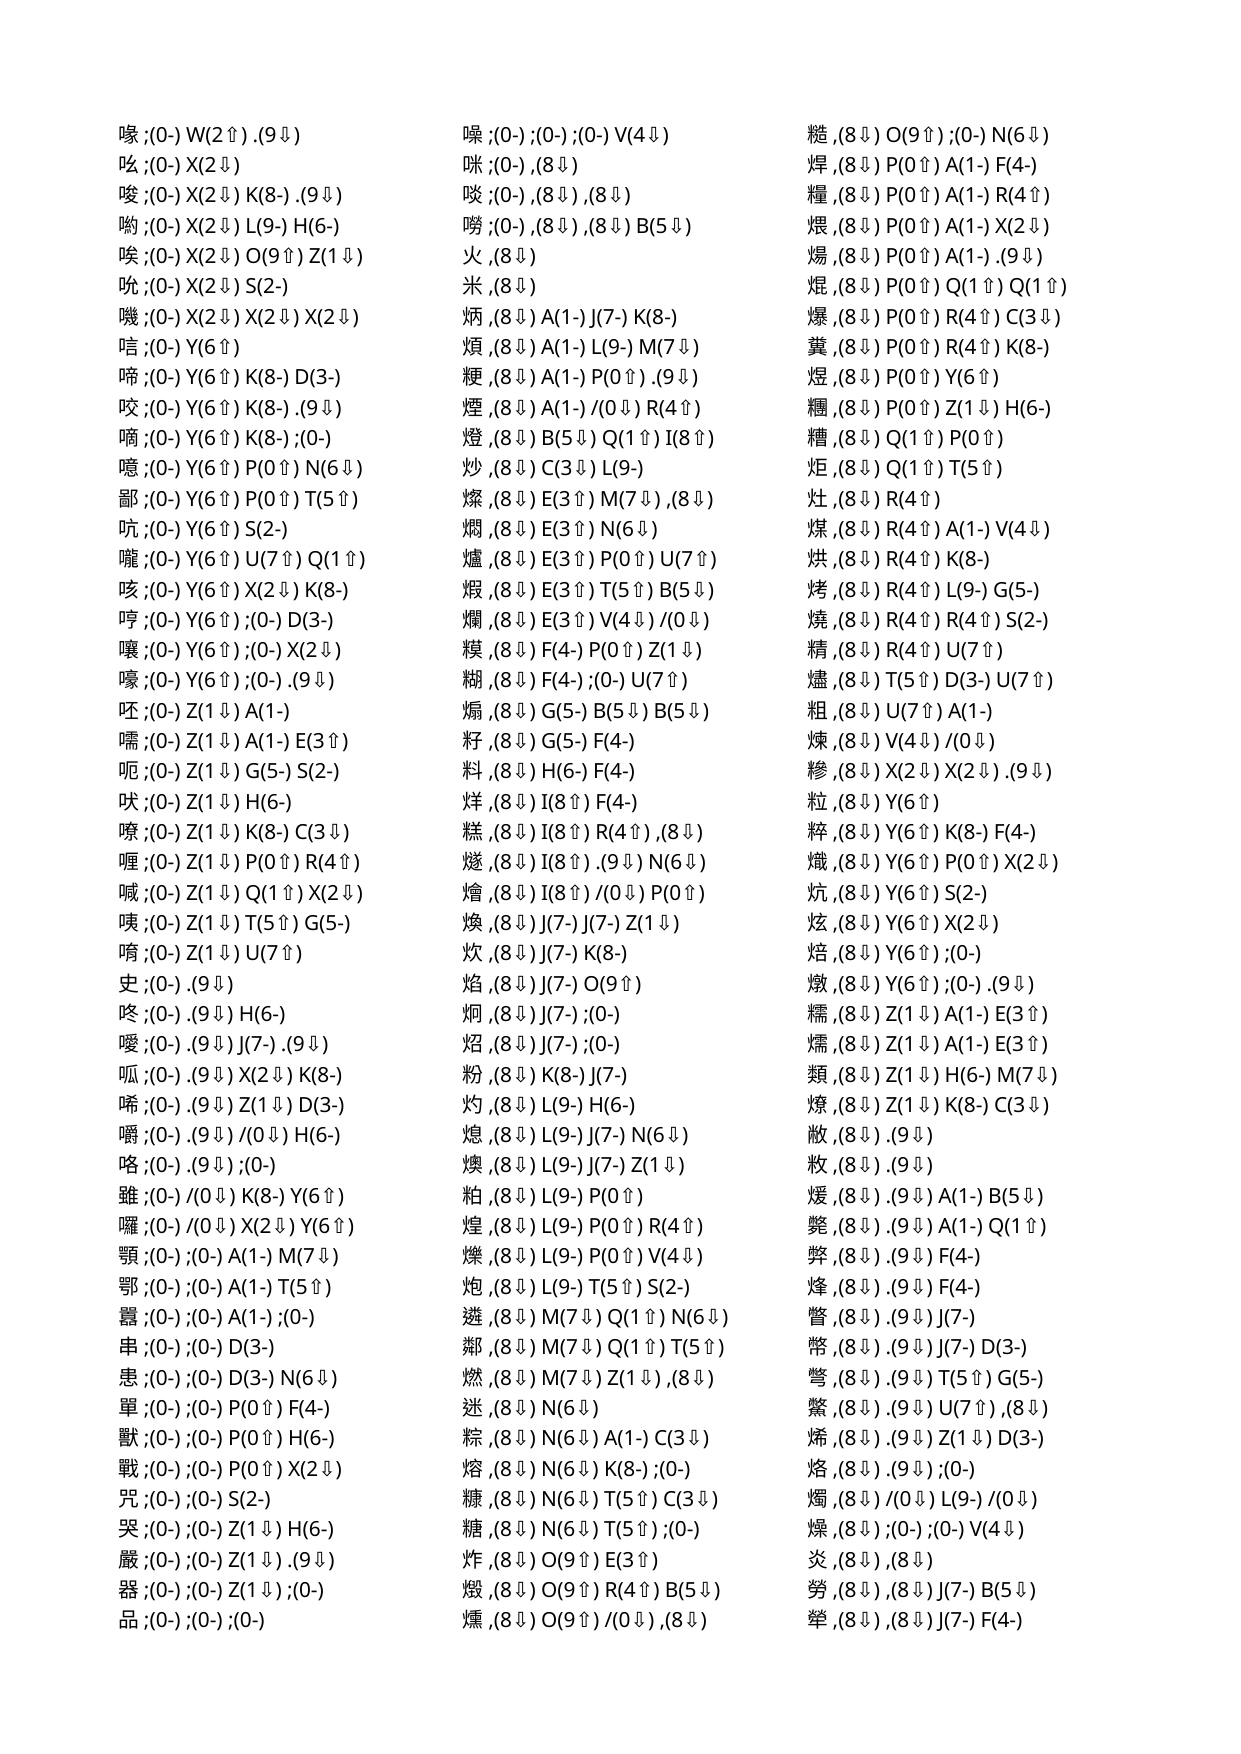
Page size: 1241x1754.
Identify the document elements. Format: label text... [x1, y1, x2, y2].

text 粽 ,(8⇩) N(6⇩) A(1-) C(3⇩) [462, 1422, 777, 1452]
text 焰 ,(8⇩) J(7-) O(9⇧) [462, 967, 777, 997]
text 煬 ,(8⇩) P(0⇧) A(1-) .(9⇩) [807, 239, 1122, 270]
text 單 ;(0-) ;(0-) P(0⇧) F(4-) [118, 1391, 433, 1422]
text 嘰 ;(0-) X(2⇩) X(2⇩) X(2⇩) [118, 300, 433, 330]
text 糯 ,(8⇩) Z(1⇩) A(1-) E(3⇧) [807, 997, 1122, 1027]
text 遴 ,(8⇩) M(7⇩) Q(1⇧) N(6⇩) [462, 1300, 777, 1331]
text 炯 ,(8⇩) J(7-) ;(0-) [462, 997, 777, 1027]
text 噪 ;(0-) ;(0-) ;(0-) V(4⇩) [462, 118, 777, 148]
text 喲 ;(0-) X(2⇩) L(9-) H(6-) [118, 209, 433, 239]
text 煌 ,(8⇩) L(9-) P(0⇧) R(4⇧) [462, 1209, 777, 1240]
text 烽 ,(8⇩) .(9⇩) F(4-) [807, 1270, 1122, 1300]
text 咦 ;(0-) Z(1⇩) T(5⇧) G(5-) [118, 906, 433, 937]
text 炊 ,(8⇩) J(7-) K(8-) [462, 937, 777, 967]
text 灼 ,(8⇩) L(9-) H(6-) [462, 1088, 777, 1118]
text 煨 ,(8⇩) P(0⇧) A(1-) X(2⇩) [807, 209, 1122, 239]
text 雖 ;(0-) /(0⇩) K(8-) Y(6⇧) [118, 1179, 433, 1209]
text 弊 ,(8⇩) .(9⇩) F(4-) [807, 1240, 1122, 1270]
text 咬 ;(0-) Y(6⇧) K(8-) .(9⇩) [118, 391, 433, 421]
text 炒 ,(8⇩) C(3⇩) L(9-) [462, 452, 777, 482]
text 煽 ,(8⇩) G(5-) B(5⇩) B(5⇩) [462, 694, 777, 724]
text 糢 ,(8⇩) F(4-) P(0⇧) Z(1⇩) [462, 633, 777, 664]
text 唁 ;(0-) Y(6⇧) [118, 330, 433, 361]
text 糧 ,(8⇩) P(0⇧) A(1-) R(4⇧) [807, 179, 1122, 209]
text 啖 ;(0-) ,(8⇩) ,(8⇩) [462, 179, 777, 209]
text 煆 ,(8⇩) E(3⇧) T(5⇧) B(5⇩) [462, 573, 777, 603]
text 患 ;(0-) ;(0-) D(3-) N(6⇩) [118, 1361, 433, 1391]
text 嘹 ;(0-) Z(1⇩) K(8-) C(3⇩) [118, 815, 433, 846]
text 燎 ,(8⇩) Z(1⇩) K(8-) C(3⇩) [807, 1088, 1122, 1118]
text 煉 ,(8⇩) V(4⇩) /(0⇩) [807, 724, 1122, 755]
text 嚴 ;(0-) ;(0-) Z(1⇩) .(9⇩) [118, 1543, 433, 1573]
text 嚼 ;(0-) .(9⇩) /(0⇩) H(6-) [118, 1118, 433, 1149]
text 烯 ,(8⇩) .(9⇩) Z(1⇩) D(3-) [807, 1422, 1122, 1452]
text 嚷 ;(0-) Y(6⇧) ;(0-) X(2⇩) [118, 633, 433, 664]
text 吆 ;(0-) X(2⇩) [118, 148, 433, 179]
text 唉 ;(0-) X(2⇩) O(9⇧) Z(1⇩) [118, 239, 433, 270]
text 嚨 ;(0-) Y(6⇧) U(7⇧) Q(1⇧) [118, 542, 433, 573]
text 迷 ,(8⇩) N(6⇩) [462, 1391, 777, 1422]
text 糟 ,(8⇩) Q(1⇧) P(0⇧) [807, 421, 1122, 452]
text 粒 ,(8⇩) Y(6⇧) [807, 785, 1122, 815]
text 喊 ;(0-) Z(1⇩) Q(1⇧) X(2⇩) [118, 876, 433, 906]
text 燦 ,(8⇩) E(3⇧) M(7⇩) ,(8⇩) [462, 482, 777, 512]
text 糕 ,(8⇩) I(8⇧) R(4⇧) ,(8⇩) [462, 815, 777, 846]
text 燻 ,(8⇩) O(9⇧) /(0⇩) ,(8⇩) [462, 1603, 777, 1634]
text 烘 ,(8⇩) R(4⇧) K(8-) [807, 542, 1122, 573]
text 燴 ,(8⇩) I(8⇧) /(0⇩) P(0⇧) [462, 876, 777, 906]
text 烊 ,(8⇩) I(8⇧) F(4-) [462, 785, 777, 815]
text 燠 ,(8⇩) L(9-) J(7-) Z(1⇩) [462, 1149, 777, 1179]
text 烙 ,(8⇩) .(9⇩) ;(0-) [807, 1452, 1122, 1482]
text 籽 ,(8⇩) G(5-) F(4-) [462, 724, 777, 755]
text 彆 ,(8⇩) .(9⇩) T(5⇧) G(5-) [807, 1361, 1122, 1391]
text 串 ;(0-) ;(0-) D(3-) [118, 1331, 433, 1361]
text 糠 ,(8⇩) N(6⇩) T(5⇧) C(3⇩) [462, 1482, 777, 1512]
text 囂 ;(0-) ;(0-) A(1-) ;(0-) [118, 1300, 433, 1331]
text 史 ;(0-) .(9⇩) [118, 967, 433, 997]
text 燃 ,(8⇩) M(7⇩) Z(1⇩) ,(8⇩) [462, 1361, 777, 1391]
text 喱 ;(0-) Z(1⇩) P(0⇧) R(4⇧) [118, 846, 433, 876]
text 烤 ,(8⇩) R(4⇧) L(9-) G(5-) [807, 573, 1122, 603]
text 咳 ;(0-) Y(6⇧) X(2⇩) K(8-) [118, 573, 433, 603]
text 糞 ,(8⇩) P(0⇧) R(4⇧) K(8-) [807, 330, 1122, 361]
text 鄙 ;(0-) Y(6⇧) P(0⇧) T(5⇧) [118, 482, 433, 512]
text 顎 ;(0-) ;(0-) A(1-) M(7⇩) [118, 1240, 433, 1270]
text 煩 ,(8⇩) A(1-) L(9-) M(7⇩) [462, 330, 777, 361]
text 喙 ;(0-) W(2⇧) .(9⇩) [118, 118, 433, 148]
text 煖 ,(8⇩) .(9⇩) A(1-) B(5⇩) [807, 1179, 1122, 1209]
text 哼 ;(0-) Y(6⇧) ;(0-) D(3-) [118, 603, 433, 633]
text 品 ;(0-) ;(0-) ;(0-) [118, 1603, 433, 1634]
text 炕 ,(8⇩) Y(6⇧) S(2-) [807, 876, 1122, 906]
text 爛 ,(8⇩) E(3⇧) V(4⇩) /(0⇩) [462, 603, 777, 633]
text 呸 ;(0-) Z(1⇩) A(1-) [118, 694, 433, 724]
text 哭 ;(0-) ;(0-) Z(1⇩) H(6-) [118, 1512, 433, 1543]
text 燼 ,(8⇩) T(5⇧) D(3-) U(7⇧) [807, 664, 1122, 694]
text 嚅 ;(0-) Z(1⇩) A(1-) E(3⇧) [118, 724, 433, 755]
text 炬 ,(8⇩) Q(1⇧) T(5⇧) [807, 452, 1122, 482]
text 嘀 ;(0-) Y(6⇧) K(8-) ;(0-) [118, 421, 433, 452]
text 燸 ,(8⇩) Z(1⇩) A(1-) E(3⇧) [807, 1027, 1122, 1058]
text 犖 ,(8⇩) ,(8⇩) J(7-) F(4-) [807, 1603, 1122, 1634]
text 噫 ;(0-) Y(6⇧) P(0⇧) N(6⇩) [118, 452, 433, 482]
text 煥 ,(8⇩) J(7-) J(7-) Z(1⇩) [462, 906, 777, 937]
text 炮 ,(8⇩) L(9-) T(5⇧) S(2-) [462, 1270, 777, 1300]
text 粕 ,(8⇩) L(9-) P(0⇧) [462, 1179, 777, 1209]
text 煙 ,(8⇩) A(1-) /(0⇩) R(4⇧) [462, 391, 777, 421]
text 幣 ,(8⇩) .(9⇩) J(7-) D(3-) [807, 1331, 1122, 1361]
text 噯 ;(0-) .(9⇩) J(7-) .(9⇩) [118, 1027, 433, 1058]
text 燧 ,(8⇩) I(8⇧) .(9⇩) N(6⇩) [462, 846, 777, 876]
text 斃 ,(8⇩) .(9⇩) A(1-) Q(1⇧) [807, 1209, 1122, 1240]
text 唆 ;(0-) X(2⇩) K(8-) .(9⇩) [118, 179, 433, 209]
text 咯 ;(0-) .(9⇩) ;(0-) [118, 1149, 433, 1179]
text 炤 ,(8⇩) J(7-) ;(0-) [462, 1027, 777, 1058]
text 燭 ,(8⇩) /(0⇩) L(9-) /(0⇩) [807, 1482, 1122, 1512]
text 火 ,(8⇩) [462, 239, 777, 270]
text 類 ,(8⇩) Z(1⇩) H(6-) M(7⇩) [807, 1058, 1122, 1088]
text 咪 ;(0-) ,(8⇩) [462, 148, 777, 179]
text 獸 ;(0-) ;(0-) P(0⇧) H(6-) [118, 1422, 433, 1452]
text 煜 ,(8⇩) P(0⇧) Y(6⇧) [807, 361, 1122, 391]
text 糝 ,(8⇩) X(2⇩) X(2⇩) .(9⇩) [807, 755, 1122, 785]
text 燉 ,(8⇩) Y(6⇧) ;(0-) .(9⇩) [807, 967, 1122, 997]
text 鄂 ;(0-) ;(0-) A(1-) T(5⇧) [118, 1270, 433, 1300]
text 戰 ;(0-) ;(0-) P(0⇧) X(2⇩) [118, 1452, 433, 1482]
text 唏 ;(0-) .(9⇩) Z(1⇩) D(3-) [118, 1088, 433, 1118]
text 粉 ,(8⇩) K(8-) J(7-) [462, 1058, 777, 1088]
text 吮 ;(0-) X(2⇩) S(2-) [118, 270, 433, 300]
text 呱 ;(0-) .(9⇩) X(2⇩) K(8-) [118, 1058, 433, 1088]
text 焙 ,(8⇩) Y(6⇧) ;(0-) [807, 937, 1122, 967]
text 囉 ;(0-) /(0⇩) X(2⇩) Y(6⇧) [118, 1209, 433, 1240]
text 唷 ;(0-) Z(1⇩) U(7⇧) [118, 937, 433, 967]
text 敉 ,(8⇩) .(9⇩) [807, 1149, 1122, 1179]
text 炫 ,(8⇩) Y(6⇧) X(2⇩) [807, 906, 1122, 937]
text 糰 ,(8⇩) P(0⇧) Z(1⇩) H(6-) [807, 391, 1122, 421]
text 吠 ;(0-) Z(1⇩) H(6-) [118, 785, 433, 815]
text 瞥 ,(8⇩) .(9⇩) J(7-) [807, 1300, 1122, 1331]
text 鱉 ,(8⇩) .(9⇩) U(7⇧) ,(8⇩) [807, 1391, 1122, 1422]
text 鄰 ,(8⇩) M(7⇩) Q(1⇧) T(5⇧) [462, 1331, 777, 1361]
text 炳 ,(8⇩) A(1-) J(7-) K(8-) [462, 300, 777, 330]
text 燒 ,(8⇩) R(4⇧) R(4⇧) S(2-) [807, 603, 1122, 633]
text 炸 ,(8⇩) O(9⇧) E(3⇧) [462, 1543, 777, 1573]
text 嚎 ;(0-) Y(6⇧) ;(0-) .(9⇩) [118, 664, 433, 694]
text 吭 ;(0-) Y(6⇧) S(2-) [118, 512, 433, 542]
text 精 ,(8⇩) R(4⇧) U(7⇧) [807, 633, 1122, 664]
text 呃 ;(0-) Z(1⇩) G(5-) S(2-) [118, 755, 433, 785]
text 啼 ;(0-) Y(6⇧) K(8-) D(3-) [118, 361, 433, 391]
text 焜 ,(8⇩) P(0⇧) Q(1⇧) Q(1⇧) [807, 270, 1122, 300]
text 熾 ,(8⇩) Y(6⇧) P(0⇧) X(2⇩) [807, 846, 1122, 876]
text 煤 ,(8⇩) R(4⇧) A(1-) V(4⇩) [807, 512, 1122, 542]
text 咒 ;(0-) ;(0-) S(2-) [118, 1482, 433, 1512]
text 熄 ,(8⇩) L(9-) J(7-) N(6⇩) [462, 1118, 777, 1149]
text 粳 ,(8⇩) A(1-) P(0⇧) .(9⇩) [462, 361, 777, 391]
text 燈 ,(8⇩) B(5⇩) Q(1⇧) I(8⇧) [462, 421, 777, 452]
text 灶 ,(8⇩) R(4⇧) [807, 482, 1122, 512]
text 料 ,(8⇩) H(6-) F(4-) [462, 755, 777, 785]
text 燬 ,(8⇩) O(9⇧) R(4⇧) B(5⇩) [462, 1573, 777, 1603]
text 爐 ,(8⇩) E(3⇧) P(0⇧) U(7⇧) [462, 542, 777, 573]
text 嘮 ;(0-) ,(8⇩) ,(8⇩) B(5⇩) [462, 209, 777, 239]
text 炎 ,(8⇩) ,(8⇩) [807, 1543, 1122, 1573]
text 燥 ,(8⇩) ;(0-) ;(0-) V(4⇩) [807, 1512, 1122, 1543]
text 燜 ,(8⇩) E(3⇧) N(6⇩) [462, 512, 777, 542]
text 粗 ,(8⇩) U(7⇧) A(1-) [807, 694, 1122, 724]
text 器 ;(0-) ;(0-) Z(1⇩) ;(0-) [118, 1573, 433, 1603]
text 爆 ,(8⇩) P(0⇧) R(4⇧) C(3⇩) [807, 300, 1122, 330]
text 糊 ,(8⇩) F(4-) ;(0-) U(7⇧) [462, 664, 777, 694]
text 熔 ,(8⇩) N(6⇩) K(8-) ;(0-) [462, 1452, 777, 1482]
text 咚 ;(0-) .(9⇩) H(6-) [118, 997, 433, 1027]
text 爍 ,(8⇩) L(9-) P(0⇧) V(4⇩) [462, 1240, 777, 1270]
text 勞 ,(8⇩) ,(8⇩) J(7-) B(5⇩) [807, 1573, 1122, 1603]
text 焊 ,(8⇩) P(0⇧) A(1-) F(4-) [807, 148, 1122, 179]
text 粹 ,(8⇩) Y(6⇧) K(8-) F(4-) [807, 815, 1122, 846]
text 敝 ,(8⇩) .(9⇩) [807, 1118, 1122, 1149]
text 糖 ,(8⇩) N(6⇩) T(5⇧) ;(0-) [462, 1512, 777, 1543]
text 糙 ,(8⇩) O(9⇧) ;(0-) N(6⇩) [807, 118, 1122, 148]
text 米 ,(8⇩) [462, 270, 777, 300]
